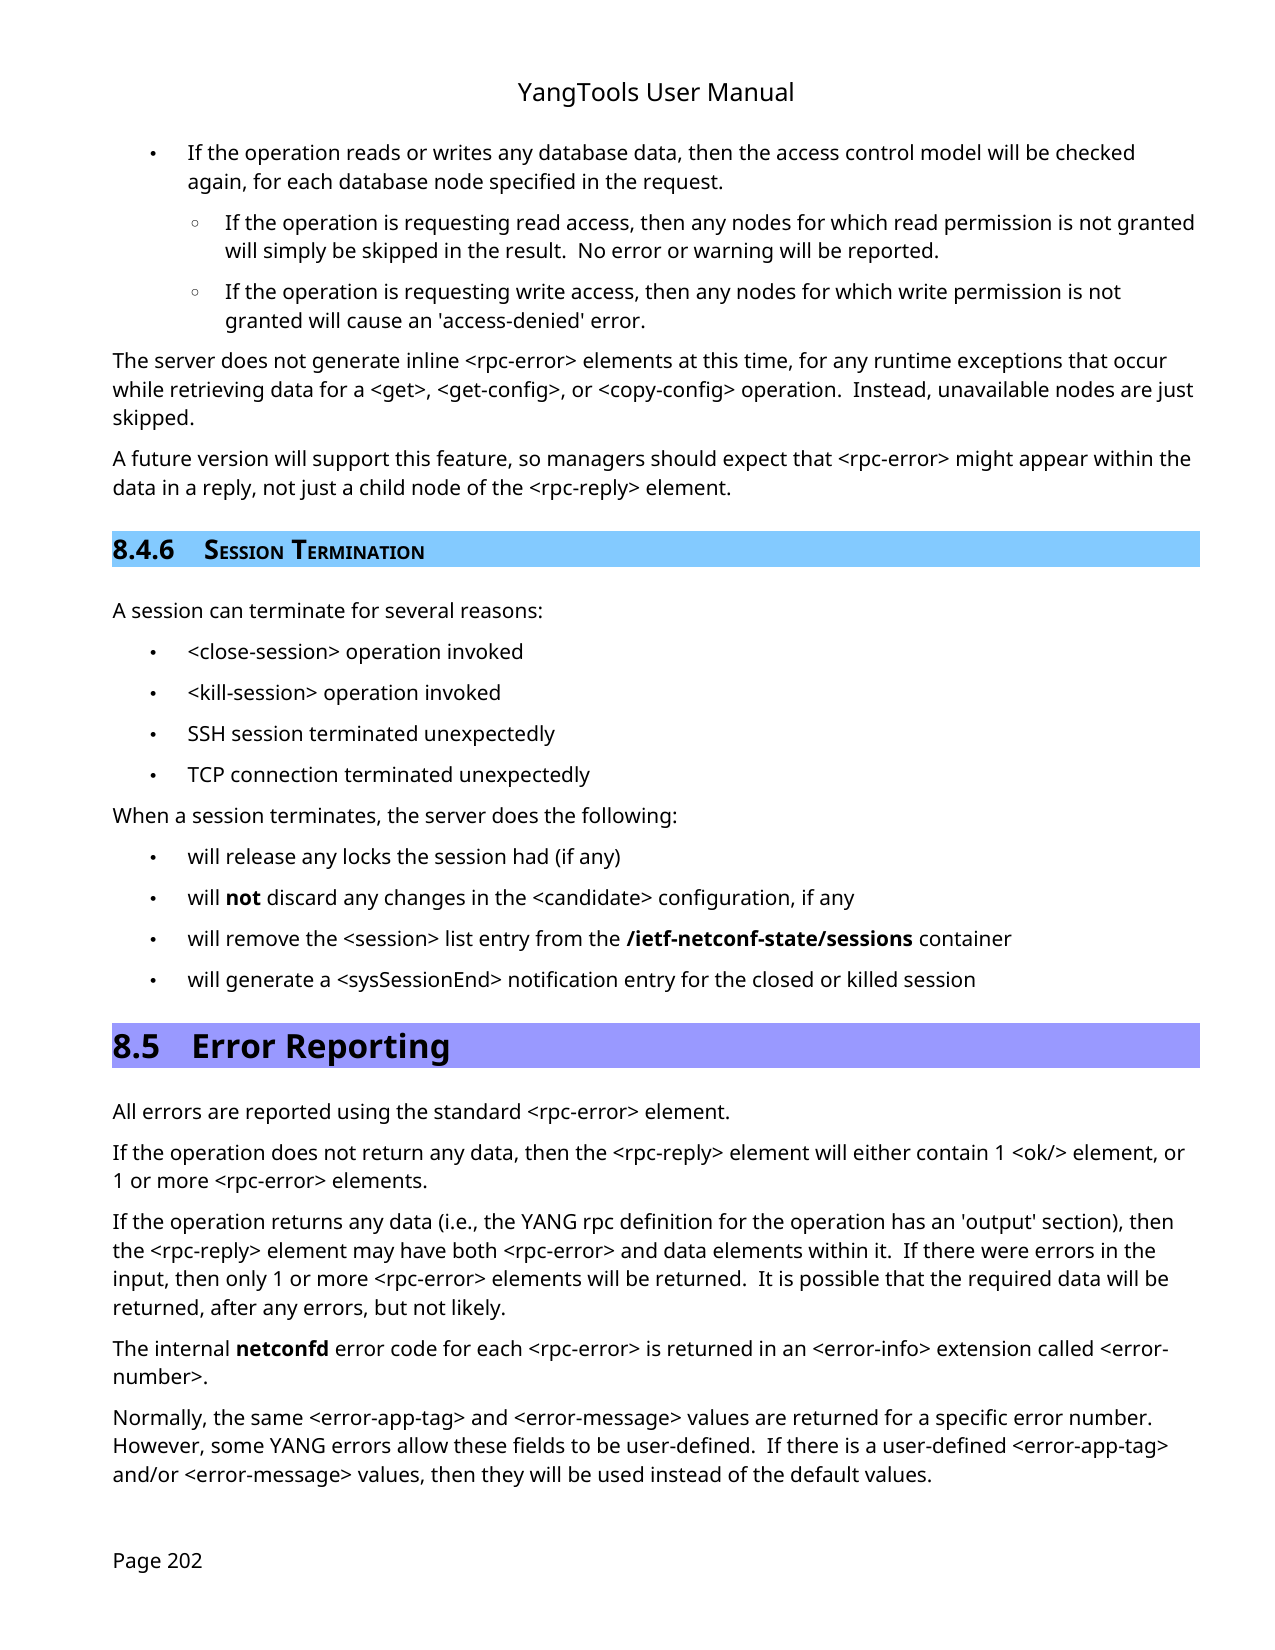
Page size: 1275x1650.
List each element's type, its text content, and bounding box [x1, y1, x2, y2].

text The server does not generate inline <rpc-error> elements at this time, for any runtime exceptions that occur while retrieving data for a <get>, <get-config>, or <copy-config> operation. Instead, unavailable nodes are just skipped. [112, 347, 1200, 432]
text A future version will support this feature, so managers should expect that <rpc-error> might appear within the data in a reply, not just a child node of the <rpc-reply> element. [112, 444, 1200, 501]
list If the operation reads or writes any database data, then the access control model will be checked again, for each database node specified in the request. [150, 138, 1200, 195]
text When a session terminates, the server does the following: [112, 801, 1200, 830]
subtitle Session Termination [112, 531, 1200, 567]
list will generate a <sysSessionEnd> notification entry for the closed or killed session [150, 965, 1200, 993]
list If the operation is requesting read access, then any nodes for which read permission is not granted will simply be skipped in the result. No error or warning will be reported. [187, 208, 1200, 265]
text A session can terminate for several reasons: [112, 597, 1200, 625]
text If the operation returns any data (i.e., the YANG rpc definition for the operation has an 'output' section), then the <rpc-reply> element may have both <rpc-error> and data elements within it. If there were errors in the input, then only 1 or more <rpc-error> elements will be returned. It is possible that the required data will be returned, after any errors, but not likely. [112, 1207, 1200, 1321]
text If the operation does not return any data, then the <rpc-reply> element will either contain 1 <ok/> element, or 1 or more <rpc-error> elements. [112, 1138, 1200, 1195]
list If the operation is requesting write access, then any nodes for which write permission is not granted will cause an 'access-denied' error. [187, 277, 1200, 334]
text The internal netconfd error code for each <rpc-error> is returned in an <error-info> extension called <error-number>. [112, 1334, 1200, 1391]
list will release any locks the session had (if any) [150, 842, 1200, 871]
list SSH session terminated unexpectedly [150, 719, 1200, 748]
subtitle Error Reporting [112, 1023, 1200, 1068]
text Normally, the same <error-app-tag> and <error-message> values are returned for a specific error number. However, some YANG errors allow these fields to be user-defined. If there is a user-defined <error-app-tag> and/or <error-message> values, then they will be used instead of the default values. [112, 1403, 1200, 1488]
list will not discard any changes in the <candidate> configuration, if any [150, 883, 1200, 912]
list TCP connection terminated unexpectedly [150, 760, 1200, 789]
list <close-session> operation invoked [150, 637, 1200, 666]
list will remove the <session> list entry from the /ietf-netconf-state/sessions container [150, 924, 1200, 952]
list <kill-session> operation invoked [150, 678, 1200, 707]
text All errors are reported using the standard <rpc-error> element. [112, 1097, 1200, 1126]
